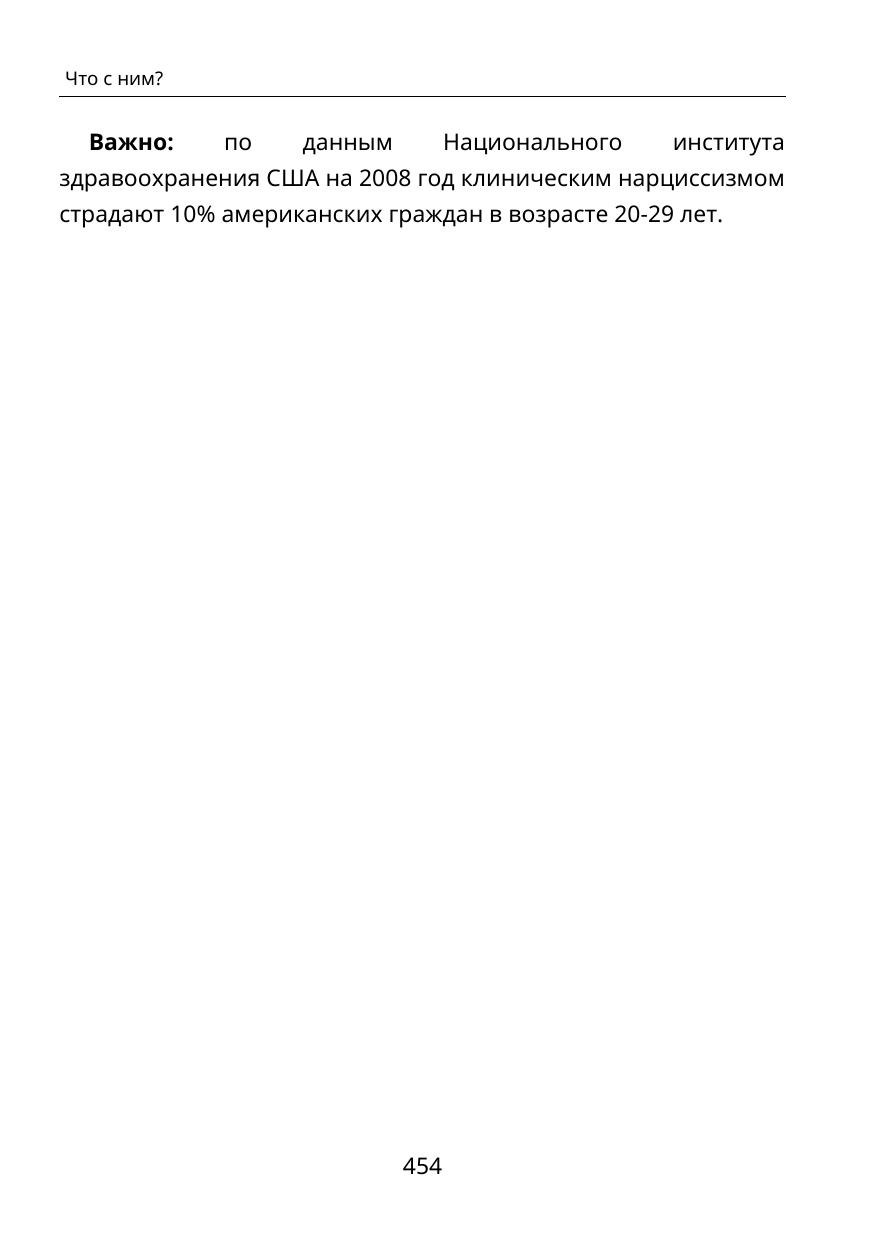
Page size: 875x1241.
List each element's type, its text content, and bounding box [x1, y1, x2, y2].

text Важно: по данным Национального института здравоохранения США на 2008 год клиническим нарциссизмом страдают 10% американских граждан в возрасте 20-29 лет. [59, 126, 786, 229]
